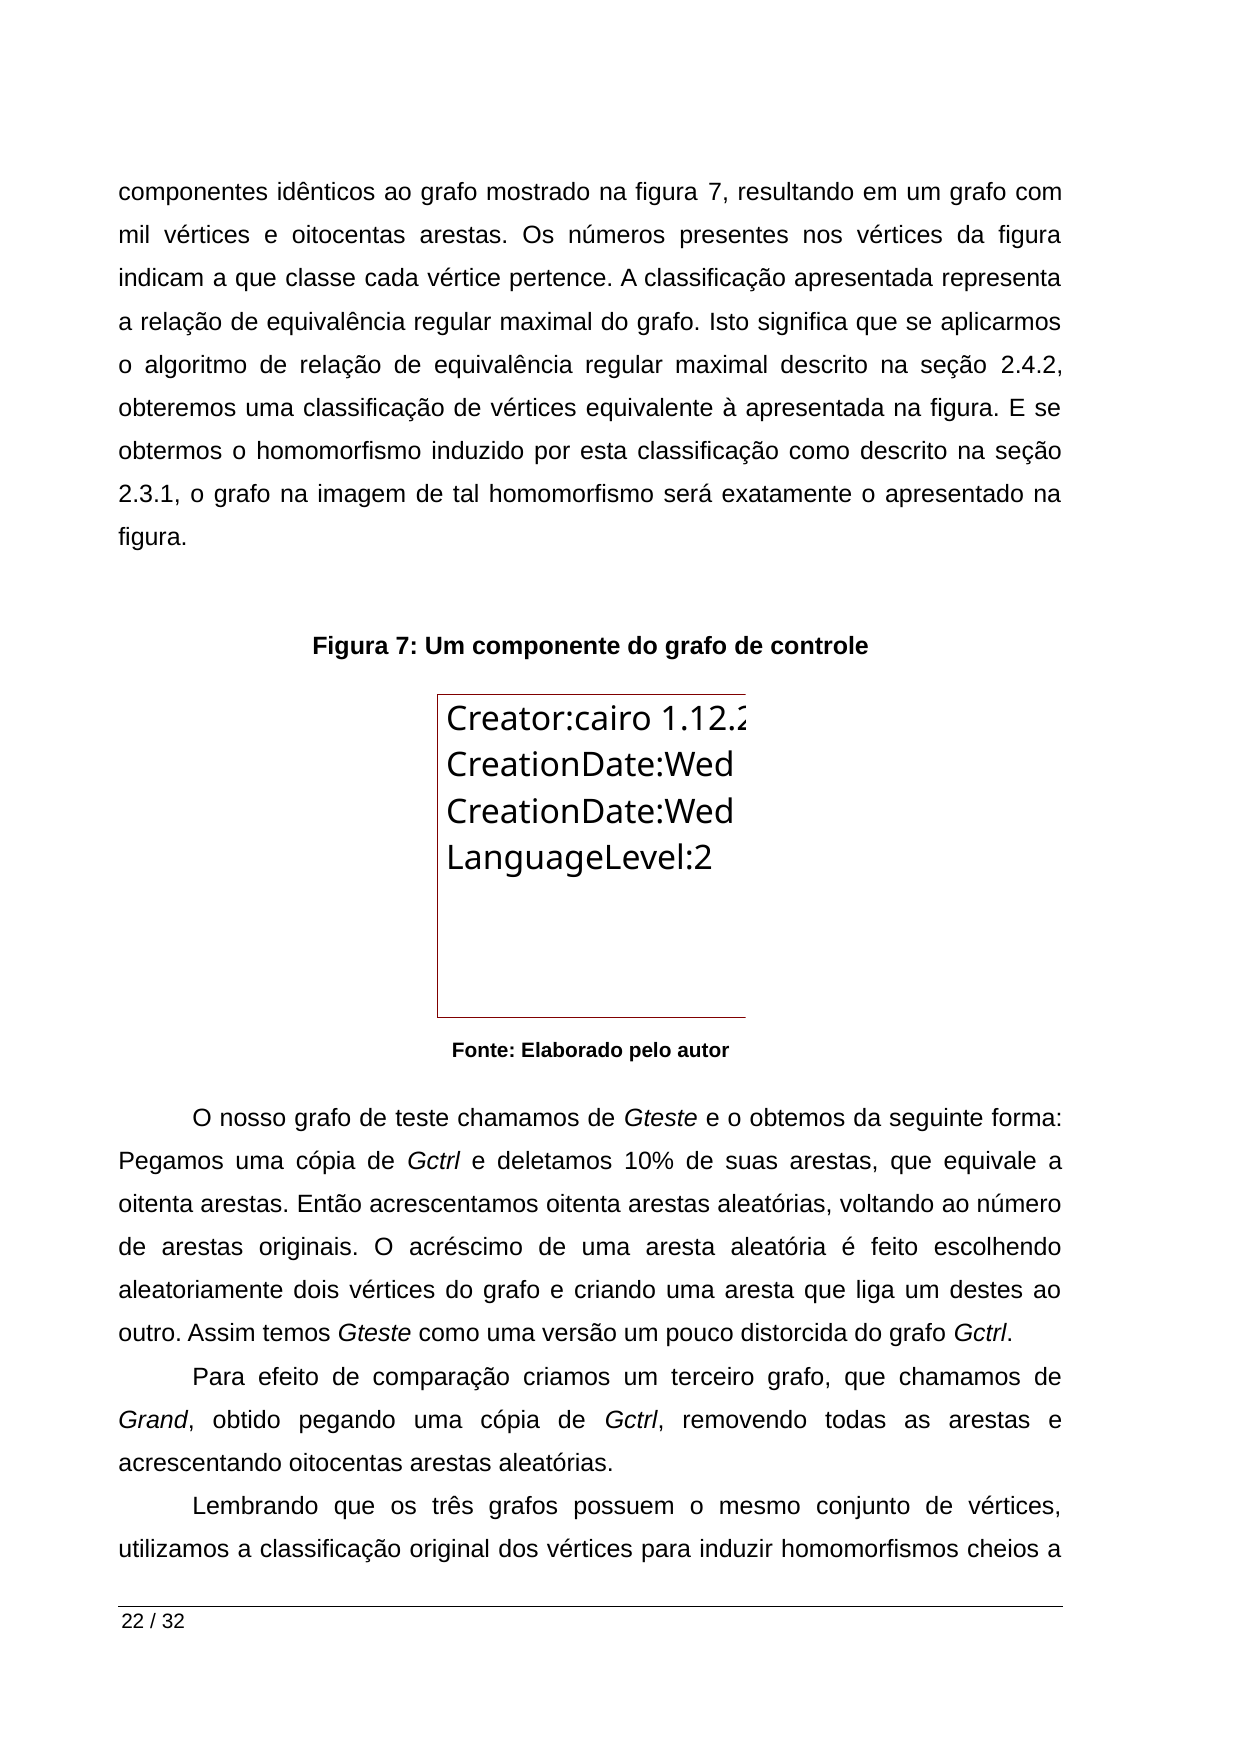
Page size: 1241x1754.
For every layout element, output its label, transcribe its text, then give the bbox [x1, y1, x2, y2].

text Fonte: Elaborado pelo autor [312, 692, 869, 1062]
text O nosso grafo de teste chamamos de Gteste e o obtemos da seguinte forma: Pegamos uma cópia de Gctrl e deletamos 10% de suas arestas, que equivale a oitenta arestas. Então acrescentamos oitenta arestas aleatórias, voltando ao número de arestas originais. O acréscimo de uma aresta aleatória é feito escolhendo aleatoriamente dois vértices do grafo e criando uma aresta que liga um destes ao outro. Assim temos Gteste como uma versão um pouco distorcida do grafo Gctrl. [118, 1103, 1063, 1347]
text componentes idênticos ao grafo mostrado na figura 7, resultando em um grafo com mil vértices e oitocentas arestas. Os números presentes nos vértices da figura indicam a que classe cada vértice pertence. A classificação apresentada representa a relação de equivalência regular maximal do grafo. Isto significa que se aplicarmos o algoritmo de relação de equivalência regular maximal descrito na seção 2.4.2, obteremos uma classificação de vértices equivalente à apresentada na figura. E se obtermos o homomorfismo induzido por esta classificação como descrito na seção 2.3.1, o grafo na imagem de tal homomorfismo será exatamente o apresentado na figura. [118, 177, 1063, 551]
text Figura 7: Um componente do grafo de controle [312, 631, 869, 659]
text Lembrando que os três grafos possuem o mesmo conjunto de vértices, utilizamos a classificação original dos vértices para induzir homomorfismos cheios a [118, 1491, 1063, 1563]
text Para efeito de comparação criamos um terceiro grafo, que chamamos de Grand, obtido pegando uma cópia de Gctrl, removendo todas as arestas e acrescentando oitocentas arestas aleatórias. [118, 1361, 1063, 1476]
